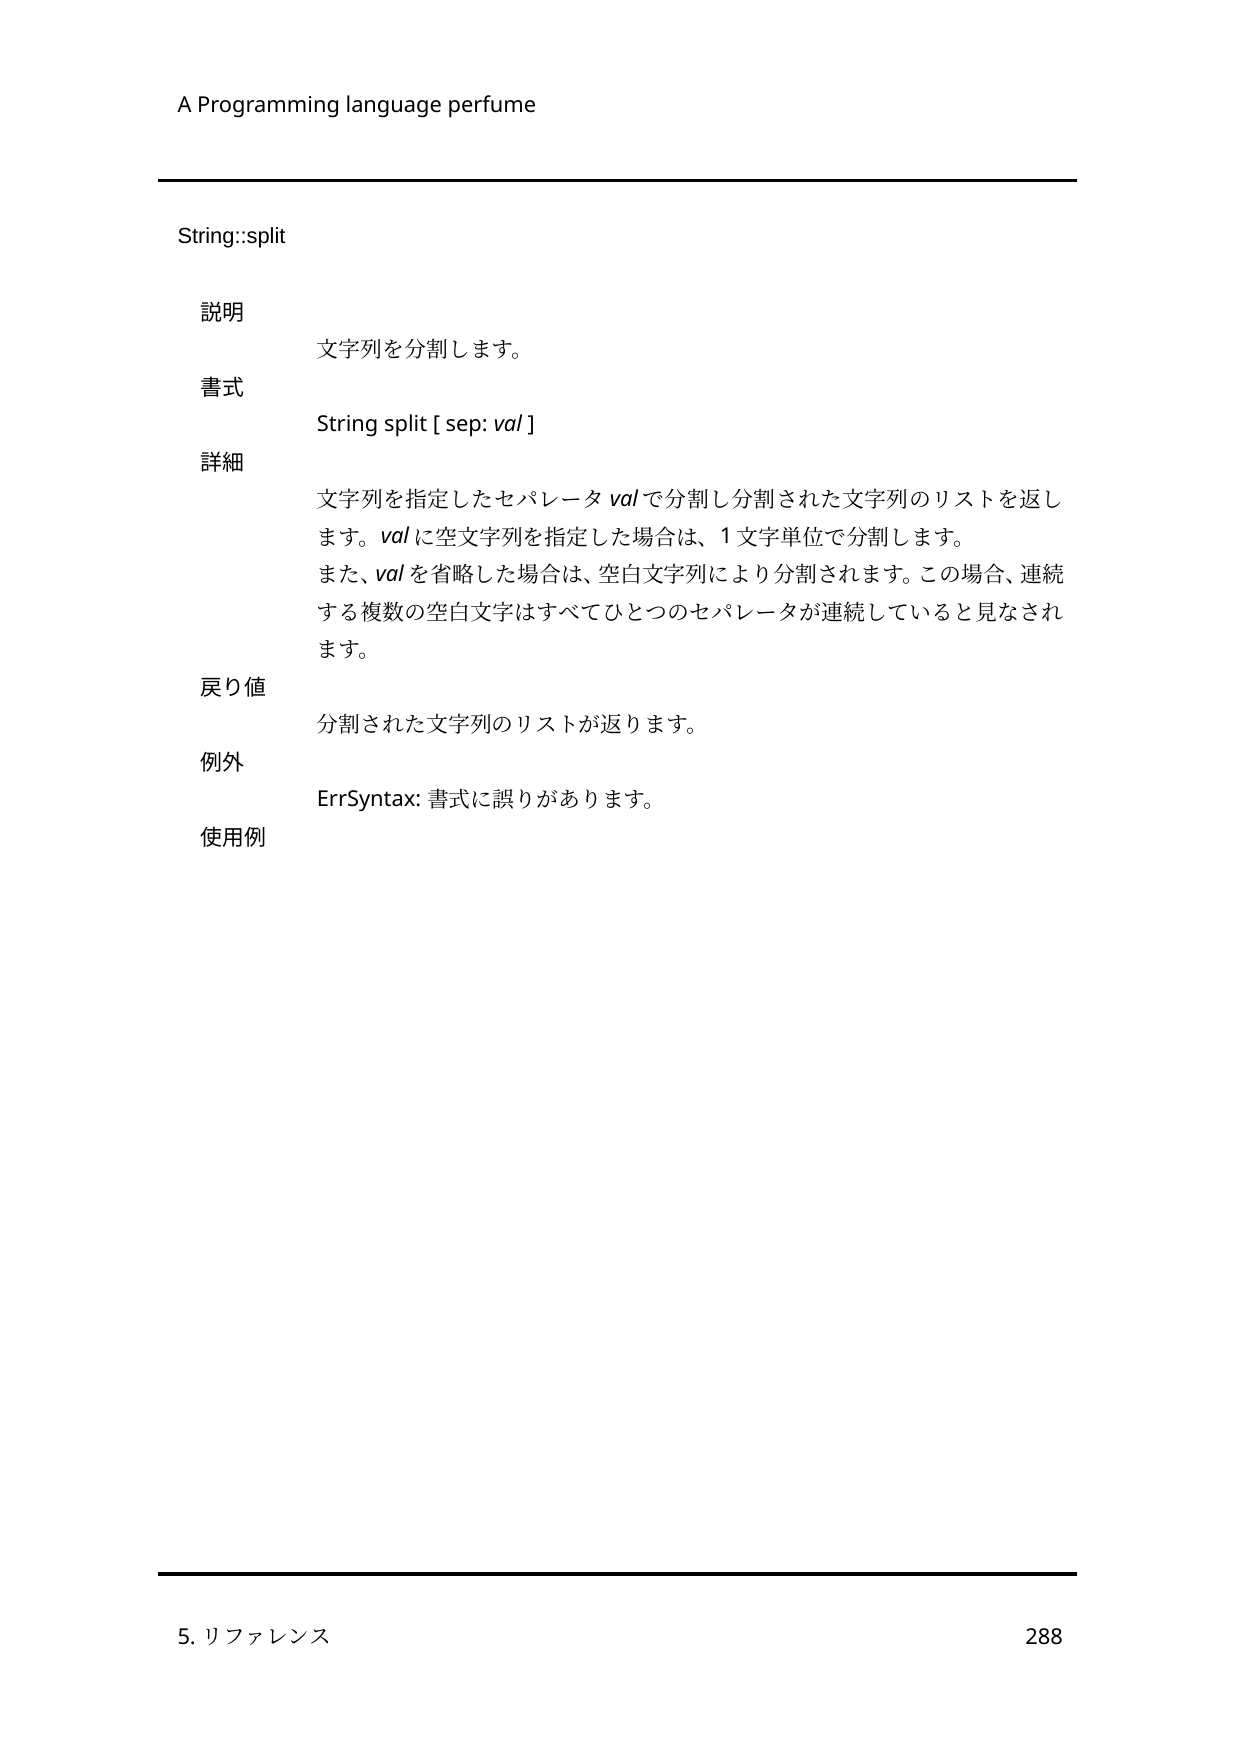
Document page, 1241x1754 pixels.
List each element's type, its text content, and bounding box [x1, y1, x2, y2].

table_cell 文字列を指定したセパレータvalで分割し分割された文字列のリストを返します。valに空文字列を指定した場合は、1文字単位で分割します。 また、valを省略した場合は、空白文字列により分割されます。この場合、連続する複数の空白文字はすべてひとつのセパレータが連続していると見なされます。 [317, 442, 1063, 667]
table_cell ErrSyntax: 書式に誤りがあります。 [317, 742, 1063, 817]
table_cell 書式 [200, 367, 317, 442]
table_cell 詳細 [200, 442, 317, 667]
table_cell [317, 817, 1063, 892]
table_header 説明 [200, 292, 317, 367]
table_cell 戻り値 [200, 667, 317, 742]
table_cell 分割された文字列のリストが返ります。 [317, 667, 1063, 742]
table_cell 使用例 [200, 817, 317, 892]
subtitle String::split [177, 217, 1063, 254]
table_cell String split [ sep: val ] [317, 367, 1063, 442]
table_cell 例外 [200, 742, 317, 817]
table_header 文字列を分割します。 [317, 292, 1063, 367]
